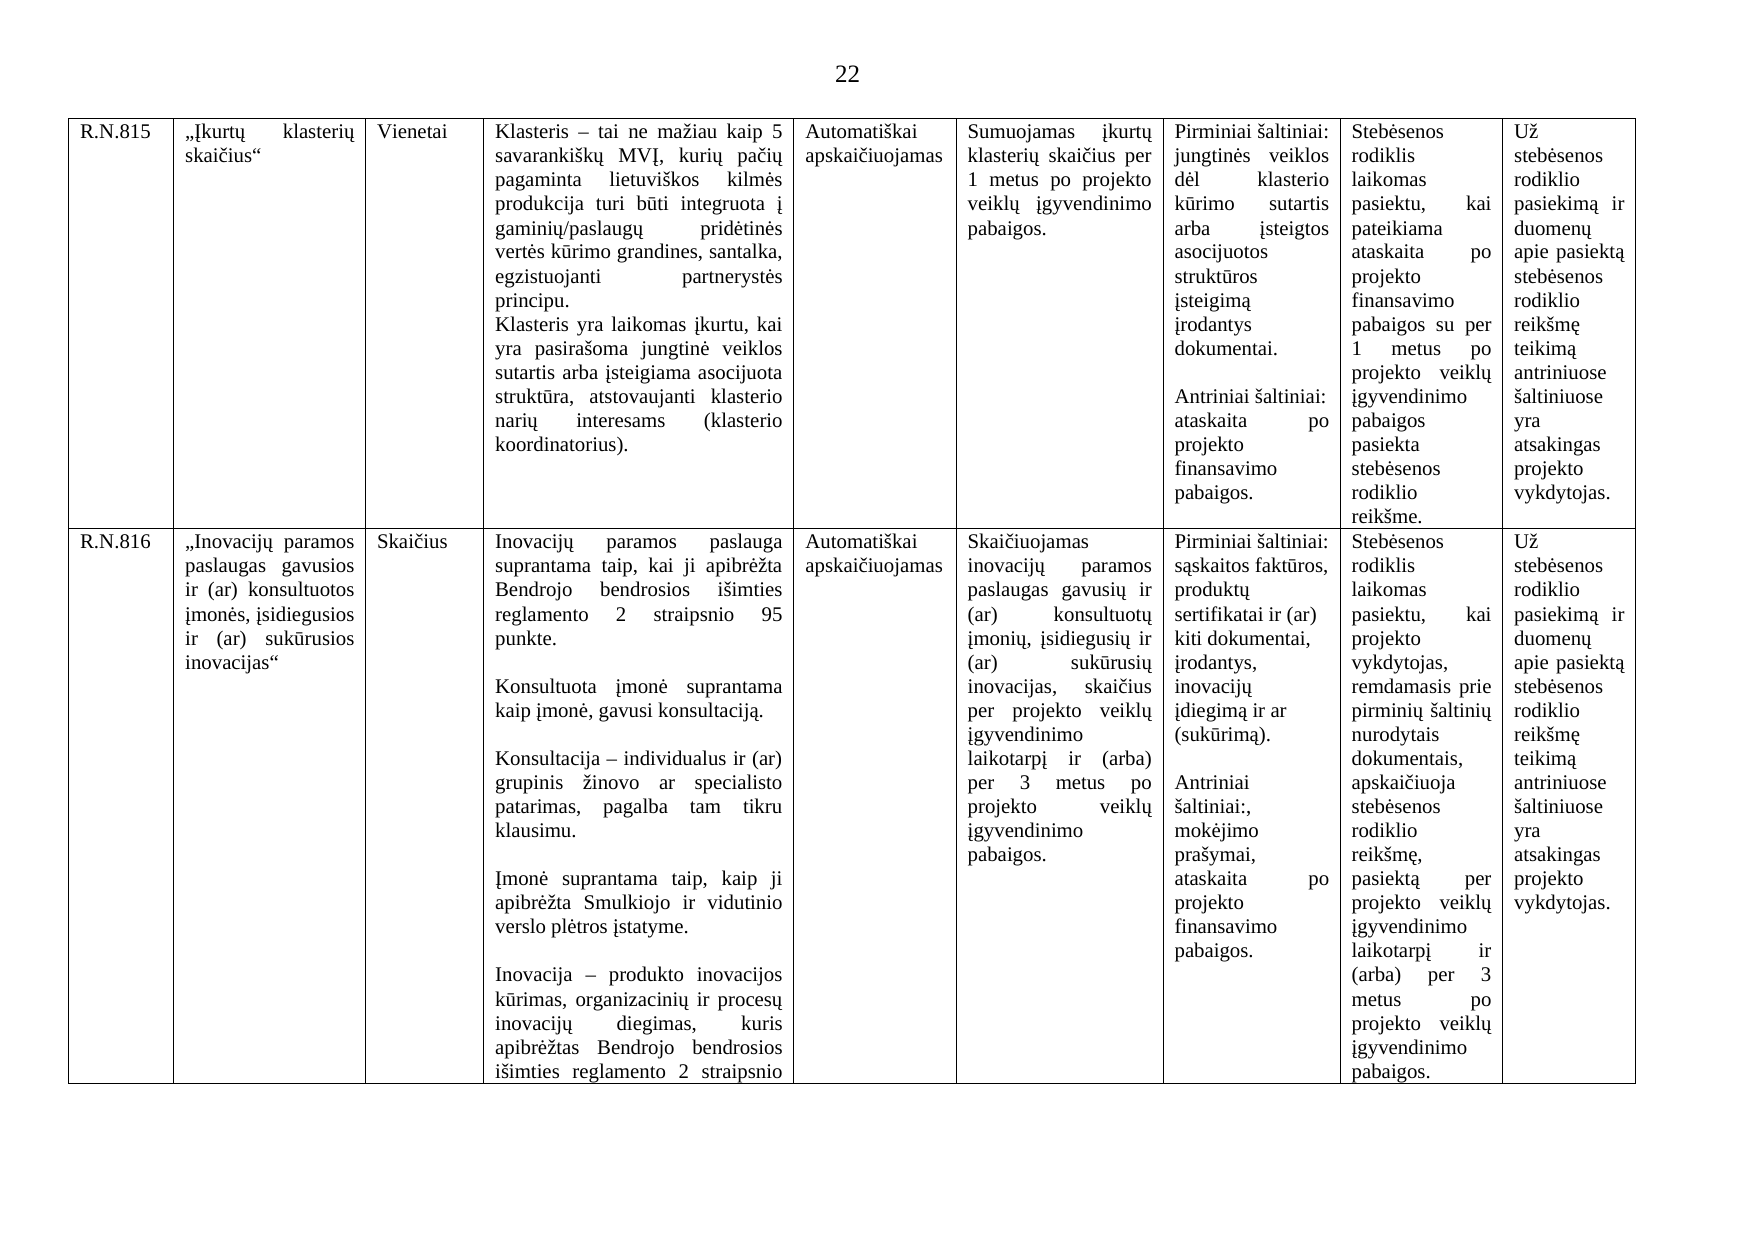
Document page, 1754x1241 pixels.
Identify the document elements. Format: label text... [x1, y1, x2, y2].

table_cell Pirminiai šaltiniai: jungtinės veiklos dėl klasterio kūrimo sutartis arba įsteigtos asocijuotos struktūros įsteigimą įrodantys dokumentai. Antriniai šaltiniai: ataskaita po projekto finansavimo pabaigos. [1164, 119, 1340, 528]
table_cell Stebėsenos rodiklis laikomas pasiektu, kai pateikiama ataskaita po projekto finansavimo pabaigos su per 1 metus po projekto veiklų įgyvendinimo pabaigos pasiekta stebėsenos rodiklio reikšme. [1341, 119, 1502, 528]
table_cell Stebėsenos rodiklis laikomas pasiektu, kai projekto vykdytojas, remdamasis prie pirminių šaltinių nurodytais dokumentais, apskaičiuoja stebėsenos rodiklio reikšmę, pasiektą per projekto veiklų įgyvendinimo laikotarpį ir (arba) per 3 metus po projekto veiklų įgyvendinimo pabaigos. [1341, 529, 1502, 1083]
table_cell „Inovacijų paramos paslaugas gavusios ir (ar) konsultuotos įmonės, įsidiegusios ir (ar) sukūrusios inovacijas“ [174, 529, 365, 1083]
table_cell Vienetai [366, 119, 483, 528]
table_cell Skaičiuojamas inovacijų paramos paslaugas gavusių ir (ar) konsultuotų įmonių, įsidiegusių ir (ar) sukūrusių inovacijas, skaičius per projekto veiklų įgyvendinimo laikotarpį ir (arba) per 3 metus po projekto veiklų įgyvendinimo pabaigos. [957, 529, 1163, 1083]
table_cell Pirminiai šaltiniai: sąskaitos faktūros, produktų sertifikatai ir (ar) kiti dokumentai, įrodantys, inovacijų įdiegimą ir ar (sukūrimą). Antriniai šaltiniai:, mokėjimo prašymai, ataskaita po projekto finansavimo pabaigos. [1164, 529, 1340, 1083]
table_cell Automatiškai apskaičiuojamas [794, 119, 956, 528]
table_cell Už stebėsenos rodiklio pasiekimą ir duomenų apie pasiektą stebėsenos rodiklio reikšmę teikimą antriniuose šaltiniuose yra atsakingas projekto vykdytojas. [1503, 119, 1635, 528]
table_cell Sumuojamas įkurtų klasterių skaičius per 1 metus po projekto veiklų įgyvendinimo pabaigos. [957, 119, 1163, 528]
table_cell Už stebėsenos rodiklio pasiekimą ir duomenų apie pasiektą stebėsenos rodiklio reikšmę teikimą antriniuose šaltiniuose yra atsakingas projekto vykdytojas. [1503, 529, 1635, 1083]
table_cell Automatiškai apskaičiuojamas [794, 529, 956, 1083]
table_cell Klasteris – tai ne mažiau kaip 5 savarankiškų MVĮ, kurių pačių pagaminta lietuviškos kilmės produkcija turi būti integruota į gaminių/paslaugų pridėtinės vertės kūrimo grandines, santalka, egzistuojanti partnerystės principu. Klasteris yra laikomas įkurtu, kai yra pasirašoma jungtinė veiklos sutartis arba įsteigiama asocijuota struktūra, atstovaujanti klasterio narių interesams (klasterio koordinatorius). [484, 119, 793, 528]
table_cell Skaičius [366, 529, 483, 1083]
table_cell R.N.815 [69, 119, 173, 528]
table_cell R.N.816 [69, 529, 173, 1083]
table_cell Inovacijų paramos paslauga suprantama taip, kai ji apibrėžta Bendrojo bendrosios išimties reglamento 2 straipsnio 95 punkte. Konsultuota įmonė suprantama kaip įmonė, gavusi konsultaciją. Konsultacija – individualus ir (ar) grupinis žinovo ar specialisto patarimas, pagalba tam tikru klausimu. Įmonė suprantama taip, kaip ji apibrėžta Smulkiojo ir vidutinio verslo plėtros įstatyme. Inovacija – produkto inovacijos kūrimas, organizacinių ir procesų inovacijų diegimas, kuris apibrėžtas Bendrojo bendrosios išimties reglamento 2 straipsnio [484, 529, 793, 1083]
table_cell „Įkurtų klasterių skaičius“ [174, 119, 365, 528]
